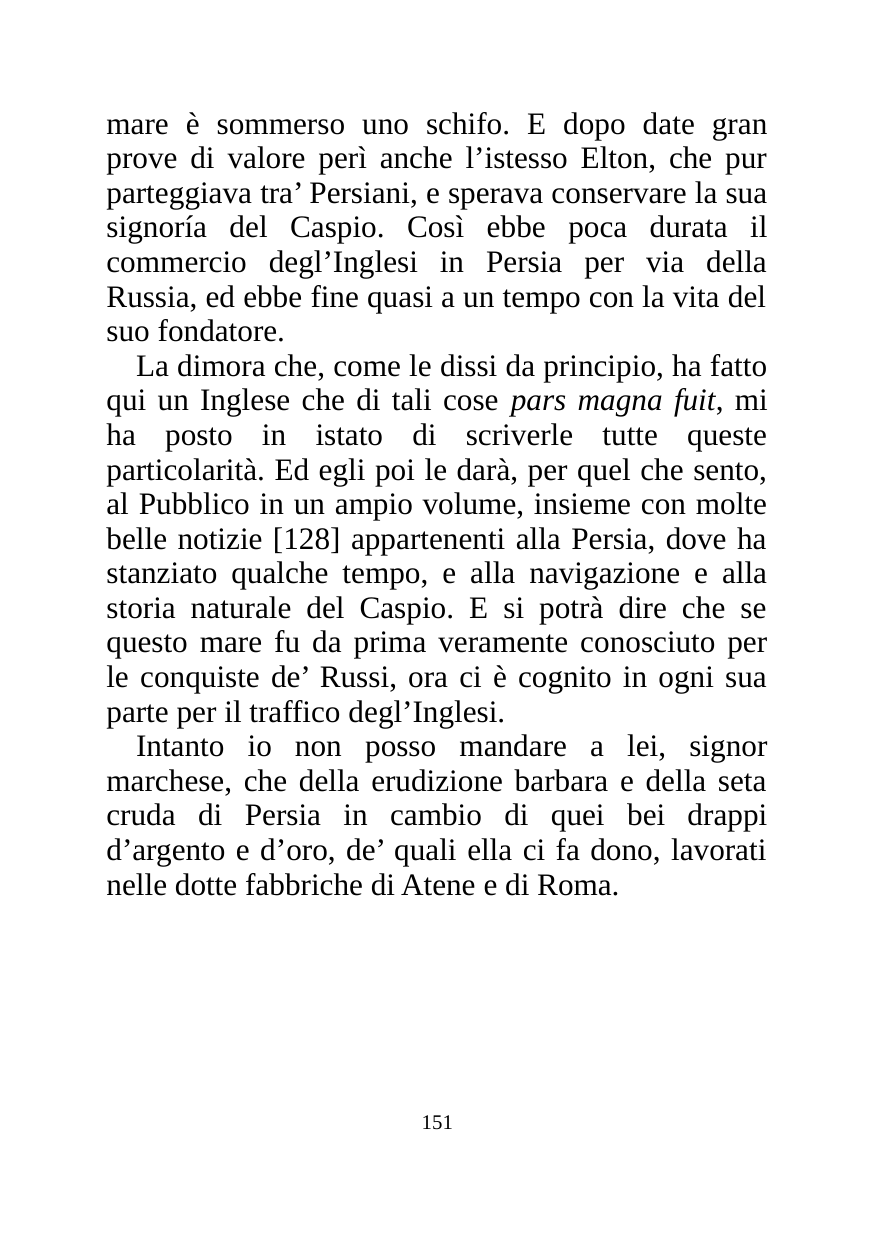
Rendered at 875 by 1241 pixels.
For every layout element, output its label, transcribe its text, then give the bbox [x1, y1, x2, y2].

text mare è sommerso uno schifo. E dopo date gran prove di valore perì anche l’istesso Elton, che pur parteggiava tra’ Persiani, e sperava conservare la sua signoría del Caspio. Così ebbe poca durata il commercio degl’Inglesi in Persia per via della Russia, ed ebbe fine quasi a un tempo con la vita del suo fondatore. [106, 106, 768, 348]
text La dimora che, come le dissi da principio, ha fatto qui un Inglese che di tali cose pars magna fuit, mi ha posto in istato di scriverle tutte queste particolarità. Ed egli poi le darà, per quel che sento, al Pubblico in un ampio volume, insieme con molte belle notizie [128] appartenenti alla Persia, dove ha stanziato qualche tempo, e alla navigazione e alla storia naturale del Caspio. E si potrà dire che se questo mare fu da prima veramente conosciuto per le conquiste de’ Russi, ora ci è cognito in ogni sua parte per il traffico degl’Inglesi. [106, 348, 768, 729]
text Intanto io non posso mandare a lei, signor marchese, che della erudizione barbara e della seta cruda di Persia in cambio di quei bei drappi d’argento e d’oro, de’ quali ella ci fa dono, lavorati nelle dotte fabbriche di Atene e di Roma. [106, 729, 768, 902]
